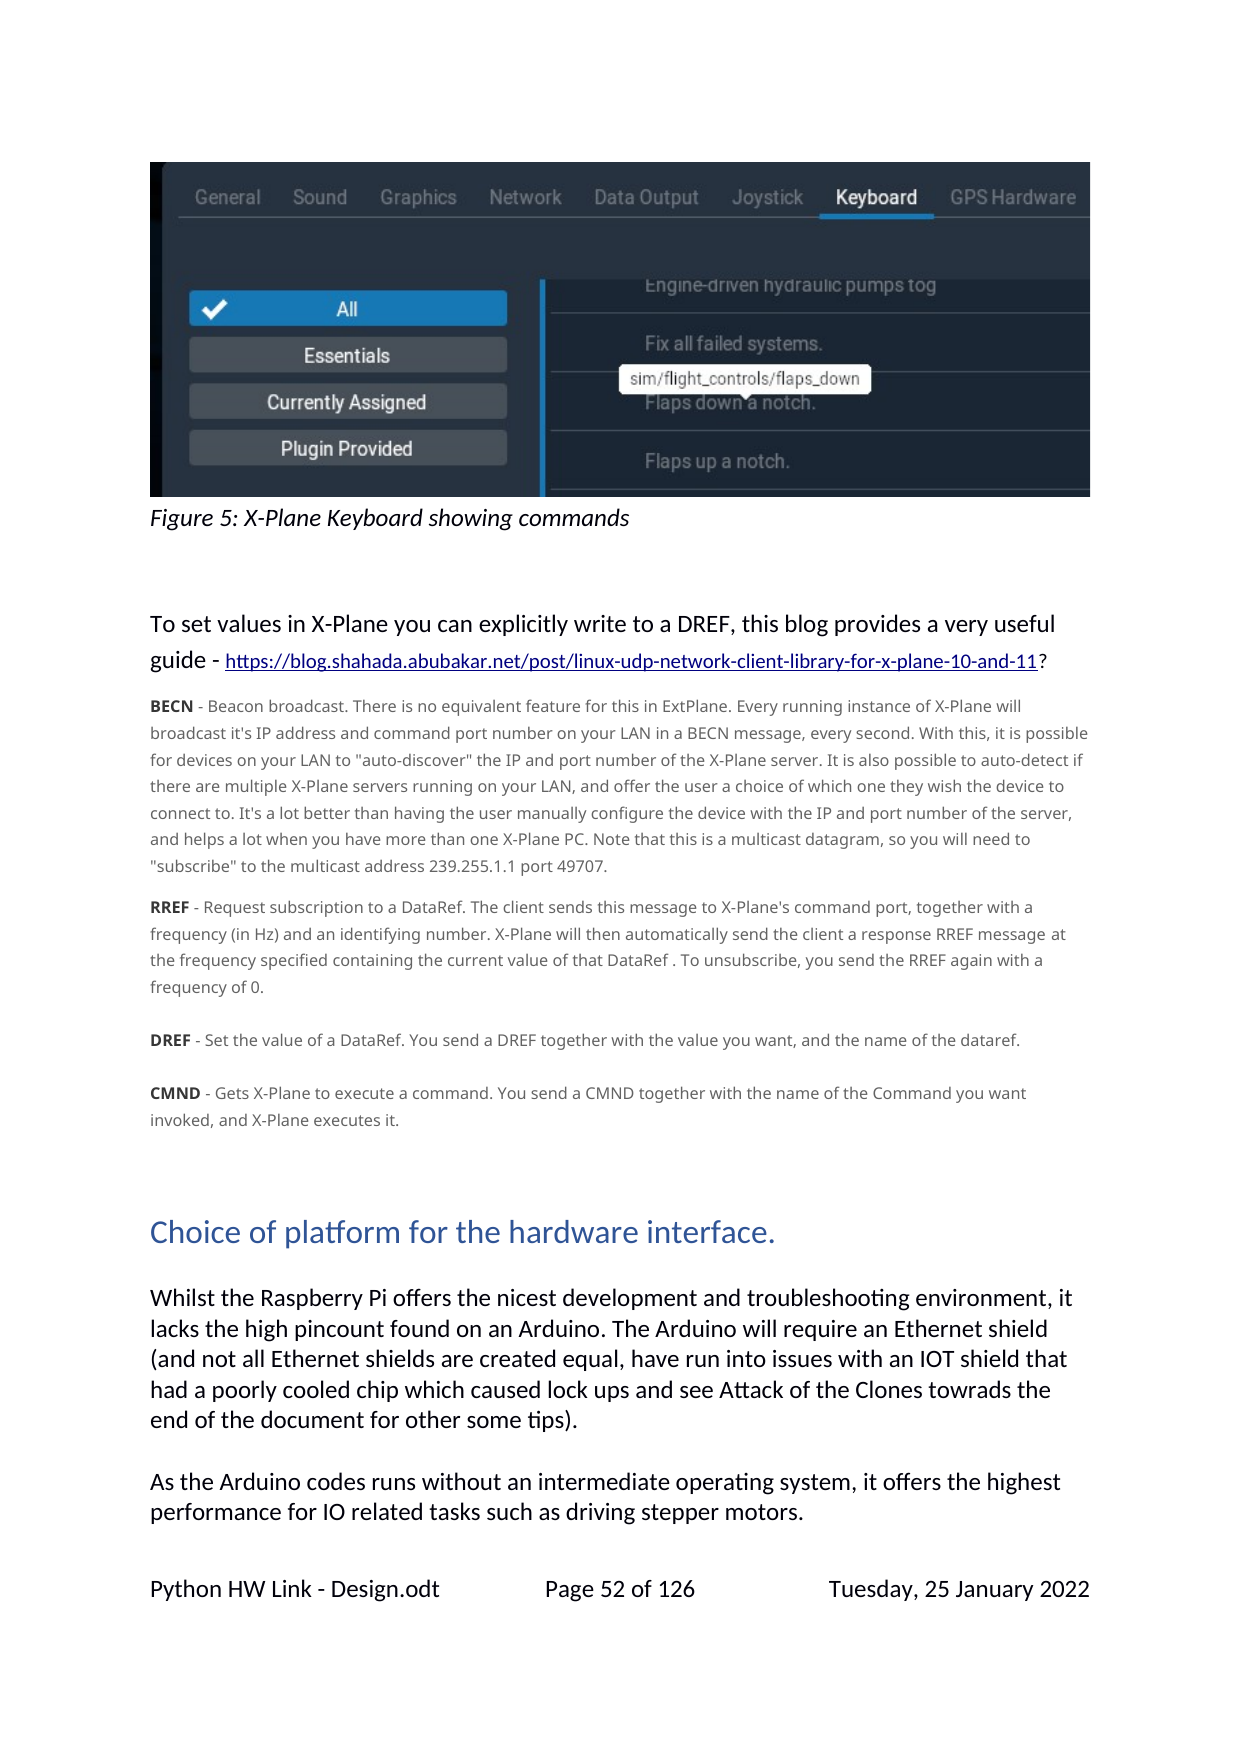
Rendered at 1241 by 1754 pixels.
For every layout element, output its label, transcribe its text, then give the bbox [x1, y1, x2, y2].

text As the Arduino codes runs without an intermediate operating system, it offers the highest performance for IO related tasks such as driving stepper motors. [150, 1466, 1090, 1527]
text DREF - Set the value of a DataRef. You send a DREF together with the value you want, and the name of the dataref. [150, 1029, 1090, 1051]
text BECN - Beacon broadcast. There is no equivalent feature for this in ExtPlane. Every running instance of X-Plane will broadcast it's IP address and command port number on your LAN in a BECN message, every second. With this, it is possible for devices on your LAN to "auto-discover" the IP and port number of the X-Plane server. It is also possible to auto-detect if there are multiple X-Plane servers running on your LAN, and offer the user a choice of which one they wish the device to connect to. It's a lot better than having the user manually configure the device with the IP and port number of the server, and helps a lot when you have more than one X-Plane PC. Note that this is a multicast datagram, so you will need to "subscribe" to the multicast address 239.255.1.1 port 49707. [150, 696, 1090, 877]
text Whilst the Raspberry Pi offers the nicest development and troubleshooting environment, it lacks the high pincount found on an Arduino. The Arduino will require an Ethernet shield (and not all Ethernet shields are created equal, have run into issues with an IOT shield that had a poorly cooled chip which caused lock ups and see Attack of the Clones towrads the end of the document for other some tips). [150, 1282, 1090, 1435]
text Figure 5: X-Plane Keyboard showing commands [150, 497, 1090, 533]
text RREF - Request subscription to a DataRef. The client sends this message to X-Plane's command port, together with a frequency (in Hz) and an identifying number. X-Plane will then automatically send the client a response RREF message at the frequency specified containing the current value of that DataRef . To unsubscribe, you send the RREF again with a frequency of 0. [150, 896, 1090, 998]
subtitle Choice of platform for the hardware interface. [150, 1211, 1090, 1252]
text CMND - Gets X-Plane to execute a command. You send a CMND together with the name of the Command you want invoked, and X-Plane executes it. [150, 1082, 1090, 1131]
text To set values in X-Plane you can explicitly write to a DREF, this blog provides a very useful guide - https://blog.shahada.abubakar.net/post/linux-udp-network-client-library-for-x-plane-10-and-11? [150, 608, 1090, 675]
picture [150, 162, 1091, 497]
